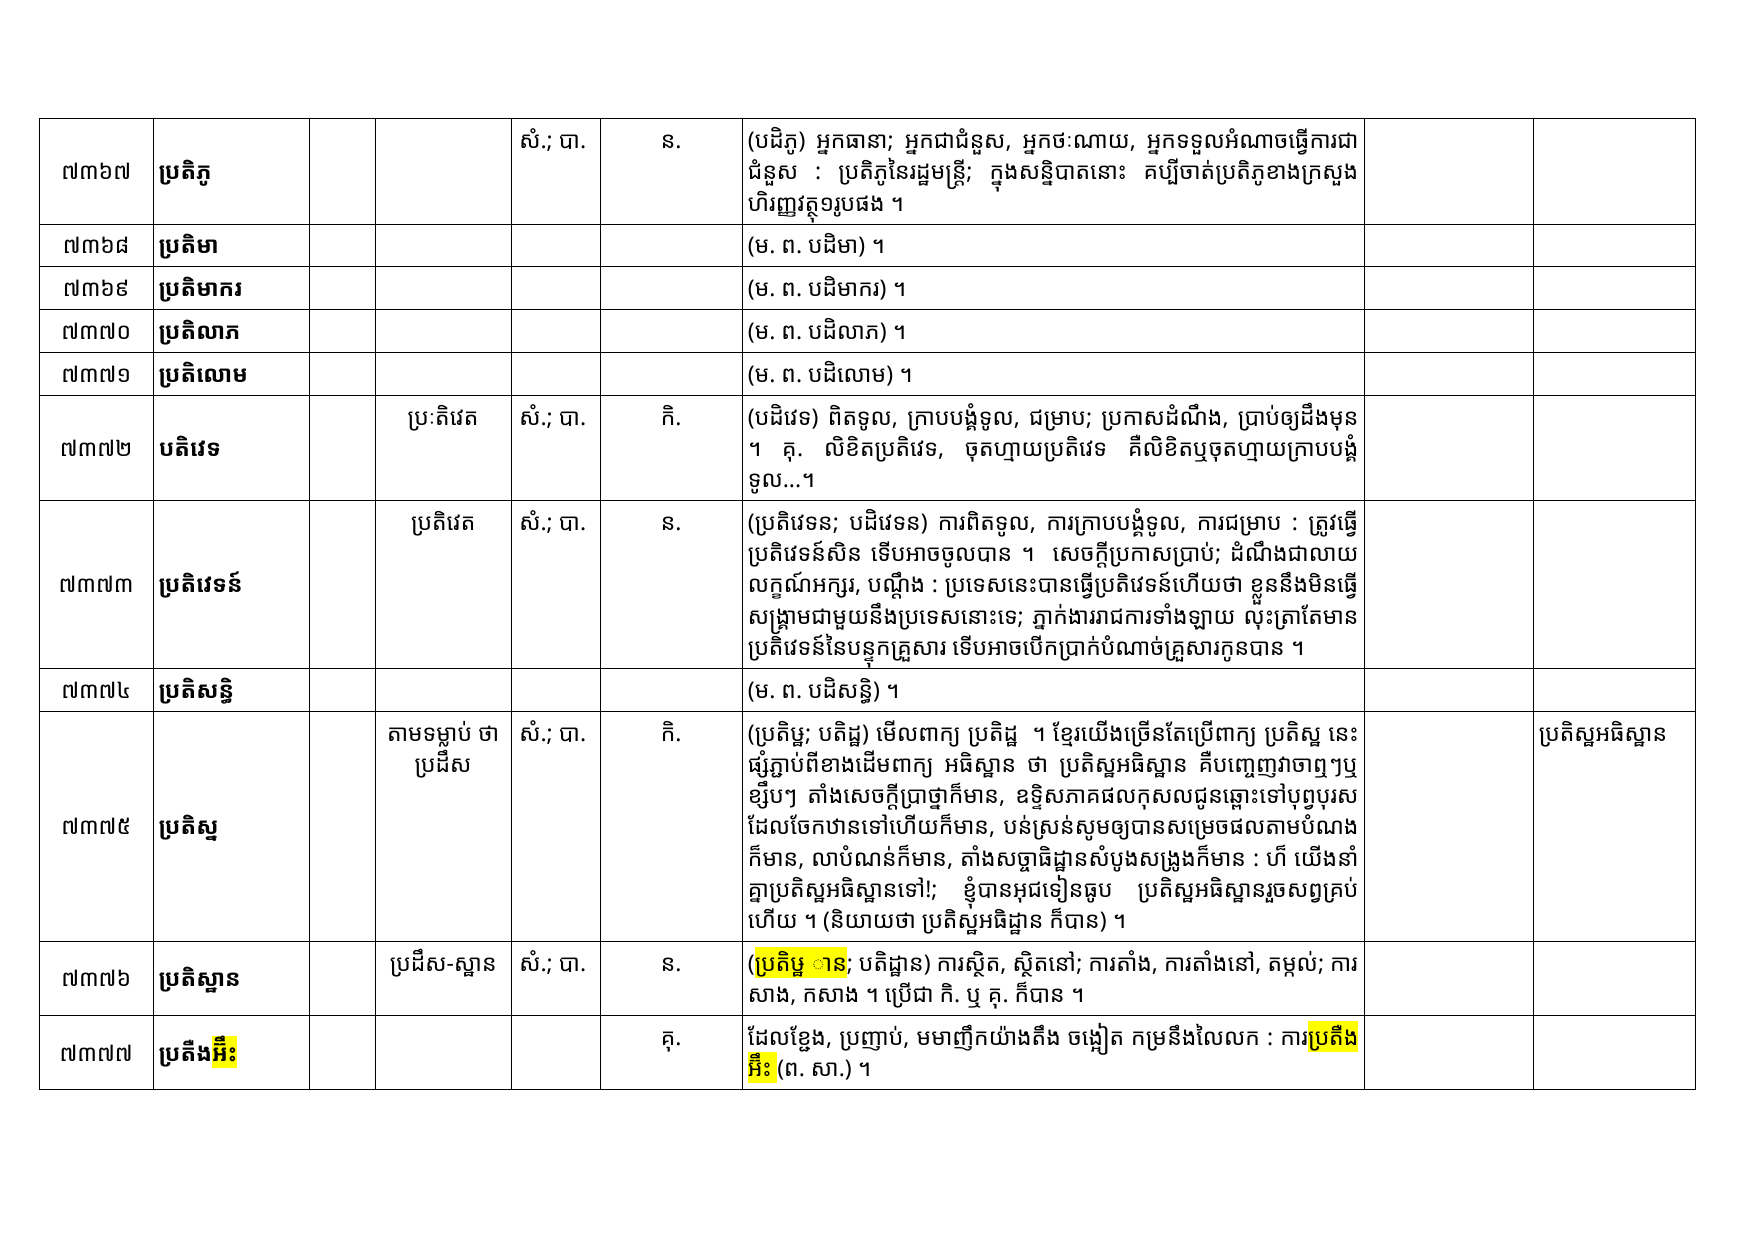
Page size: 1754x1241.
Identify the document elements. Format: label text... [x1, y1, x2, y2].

table_cell [310, 267, 375, 309]
table_cell [376, 310, 511, 352]
table_cell [376, 669, 511, 711]
table_cell [1534, 396, 1695, 500]
table_cell [1534, 310, 1695, 352]
table_cell [1534, 119, 1695, 223]
table_cell ៧៣៧៧ [40, 1016, 153, 1089]
table_cell [310, 669, 375, 711]
table_cell សំ.; បា. [512, 396, 600, 500]
table_cell [601, 353, 742, 395]
table_cell [1365, 353, 1533, 395]
table_cell [310, 225, 375, 266]
table_cell [1365, 119, 1533, 223]
table_cell [1534, 267, 1695, 309]
table_cell ៧៣៧១ [40, 353, 153, 395]
table_cell [1534, 1016, 1695, 1089]
table_cell [1365, 712, 1533, 941]
table_cell [512, 267, 600, 309]
table_cell [1534, 353, 1695, 395]
table_cell [512, 225, 600, 266]
table_cell កិ. [601, 396, 742, 500]
table_cell (ម. ព. បដិលោម) ។ [743, 353, 1364, 395]
table_cell [1365, 669, 1533, 711]
table_cell [1365, 225, 1533, 266]
table_cell ប្រតិស្ឋាន [154, 942, 309, 1015]
table_cell (ប្រតិឞ្ឋ; បតិដ្ឋ) មើល​ពាក្យ ប្រតិដ្ឋ ។ ខ្មែរ​យើង​ច្រើន​តែ​ប្រើ​ពាក្យ​ ប្រតិស្ឋ នេះ​ផ្សំ​ភ្ជាប់​ពី​ខាង​ដើម​ពាក្យ អធិស្ឋាន ថា ប្រតិស្ឋ​អធិស្ឋាន គឺ​បញ្ចេញ​វាចា​ឮ​ៗ​ឬ​ខ្សឹប​ៗ តាំង​សេចក្ដី​ប្រាថ្នា​ក៏​មាន, ឧទ្ទិស​ភាគ​ផល​កុសល​ជូន​ឆ្ពោះ​ទៅ​បុព្វ​បុរស​ដែល​ចែក​ឋាន​ទៅ​ហើយ​ក៏​មាន, បន់ស្រន់​សូម​ឲ្យ​បាន​សម្រេច​ផល​តាម​បំណង​ក៏​មាន, លា​បំណន់​ក៏​មាន, តាំង​សច្ចាធិដ្ឋាន​សំបូង​សង្រូង​ក៏​មាន : ហ៏ យើង​នាំ​គ្នា​ប្រតិស្ឋ​អធិស្ឋាន​ទៅ​!; ខ្ញុំ​បាន​អុជ​ទៀន​ធូប ប្រតិស្ឋ​អធិស្ឋាន​រួច​សព្វ​គ្រប់​ហើយ ។ (និយាយ​ថា ប្រតិស្ឋ​អធិដ្ឋាន ក៏​បាន) ។ [743, 712, 1364, 941]
table_cell ប្រៈតិវេត [376, 396, 511, 500]
table_cell ៧៣៧៤ [40, 669, 153, 711]
table_cell (បដិភូ) អ្នក​ធានា; អ្នក​ជា​ជំនួស, អ្នក​ថៈណាយ, អ្នក​ទទួល​អំណាច​ធ្វើ​ការ​ជា​ជំនួស : ប្រតិភូ​នៃ​រដ្ឋ​មន្ត្រី; ក្នុង​សន្និបាត​នោះ​ គប្បី​ចាត់​ប្រតិភូ​ខាង​ក្រសួង​ហិរញ្ញវត្ថុ​១​រូប​ផង ។ [743, 119, 1364, 223]
table_cell ន. [601, 501, 742, 668]
table_cell ប្រតិសន្ធិ [154, 669, 309, 711]
table_cell ប្រតិមាករ [154, 267, 309, 309]
table_cell ប្រតិលាភ [154, 310, 309, 352]
table_cell [512, 669, 600, 711]
table_cell (បដិវេទ) ពិត​ទូល, ក្រាប​បង្គំ​ទូល, ជម្រាប; ប្រកាស​ដំណឹង, ប្រាប់​ឲ្យ​ដឹង​មុន ។ គុ. លិខិត​ប្រតិវេទ, ចុតហ្មាយ​ប្រតិវេទ គឺ​លិខិត​ឬ​ចុតហ្មាយ​ក្រាប​បង្គំ​ទូល...។ [743, 396, 1364, 500]
table_cell (ម. ព. បដិលាភ) ។ [743, 310, 1364, 352]
table_cell [310, 712, 375, 941]
table_cell ប្រតិលោម [154, 353, 309, 395]
table_cell [1534, 669, 1695, 711]
table_cell [1365, 942, 1533, 1015]
table_cell [512, 353, 600, 395]
table_cell [601, 267, 742, 309]
table_cell (ម. ព. បដិមាករ) ។ [743, 267, 1364, 309]
table_cell ប្រតិមា [154, 225, 309, 266]
table_cell [1365, 267, 1533, 309]
table_cell ៧៣៧៥ [40, 712, 153, 941]
table_cell [512, 310, 600, 352]
table_cell [1365, 1016, 1533, 1089]
table_cell ប្រដឹស-ស្ឋាន [376, 942, 511, 1015]
table_cell (ម. ព. បដិមា) ។ [743, 225, 1364, 266]
table_cell [1534, 225, 1695, 266]
table_cell ប្រតិស្ន [154, 712, 309, 941]
table_cell ប្រតិវេត [376, 501, 511, 668]
table_cell (ប្រតិឞ្ឋ ាន; បតិដ្ឋាន) ការ​ស្ថិត, ស្ថិត​នៅ; ការ​តាំង, ការ​តាំង​នៅ, តម្កល់; ការ​សាង, កសាង ។ ប្រើ​ជា កិ. ឬ គុ. ក៏​បាន ។ [743, 942, 1364, 1015]
table_cell [310, 119, 375, 223]
table_cell សំ.; បា. [512, 501, 600, 668]
table_cell ន. [601, 942, 742, 1015]
table_cell ៧៣៧៣ [40, 501, 153, 668]
table_cell ន. [601, 119, 742, 223]
table_cell ៧៣៧៦ [40, 942, 153, 1015]
table_cell ៧៣៦៩ [40, 267, 153, 309]
table_cell [1365, 396, 1533, 500]
table_cell ប្រតិភូ [154, 119, 309, 223]
table_cell ៧៣៧០ [40, 310, 153, 352]
table_cell [376, 267, 511, 309]
table_cell [310, 501, 375, 668]
table_cell ប្រតឺងអ៊‌ឹះ [154, 1016, 309, 1089]
table_cell កិ. [601, 712, 742, 941]
table_cell [1534, 501, 1695, 668]
table_cell ប្រតិស្ឋ​អធិស្ឋាន [1534, 712, 1695, 941]
table_cell ៧៣៧២ [40, 396, 153, 500]
table_cell តាម​ទម្លាប់ ថា​ប្រដឹស [376, 712, 511, 941]
table_cell [376, 353, 511, 395]
table_cell [310, 1016, 375, 1089]
table_cell [1365, 501, 1533, 668]
table_cell [1365, 310, 1533, 352]
table_cell [376, 1016, 511, 1089]
table_cell បតិវេទ [154, 396, 309, 500]
table_cell [310, 353, 375, 395]
table_cell ដែល​ខ្ជែង, ប្រញាប់, មមាញឹក​យ៉ាង​តឹង ចង្អៀត កម្រ​នឹង​លៃ​លក : ការ​ប្រតឺងអ៊‌ឹះ (ព. សា.) ។ [743, 1016, 1364, 1089]
table_cell [601, 310, 742, 352]
table_cell [310, 396, 375, 500]
table_cell [310, 310, 375, 352]
table_cell [512, 1016, 600, 1089]
table_cell ៧៣៦៧ [40, 119, 153, 223]
table_cell [310, 942, 375, 1015]
table_cell ប្រតិវេទន៍ [154, 501, 309, 668]
table_cell [376, 119, 511, 223]
table_cell [1534, 942, 1695, 1015]
table_cell [376, 225, 511, 266]
table_cell (ម. ព. បដិសន្ធិ) ។ [743, 669, 1364, 711]
table_cell សំ.; បា. [512, 119, 600, 223]
table_cell ៧៣៦៨ [40, 225, 153, 266]
table_cell សំ.; បា. [512, 942, 600, 1015]
table_cell [601, 225, 742, 266]
table_cell សំ.; បា. [512, 712, 600, 941]
table_cell គុ. [601, 1016, 742, 1089]
table_cell [601, 669, 742, 711]
table_cell (ប្រតិវេទន; បដិវេទន) ការ​ពិត​ទូល, ការ​ក្រាប​បង្គំ​ទូល, ការ​ជម្រាប : ត្រូវ​ធ្វើ​ប្រតិវេទន៍​សិន ទើប​អាច​ចូល​បាន ។ សេចក្ដី​ប្រកាស​ប្រាប់; ដំណឹង​ជា​លាយ​លក្ខណ៍​អក្សរ, បណ្ដឹង : ប្រទេស​នេះ​បាន​ធ្វើ​ប្រតិវេទន៍​ហើយ​ថា ខ្លួន​នឹង​មិន​ធ្វើ​សង្គ្រាម​ជា​មួយ​នឹង​ប្រទេស​នោះ​ទេ; ភ្នាក់ងារ​រាជការ​ទាំងឡាយ លុះ​ត្រាតែ​មាន​ប្រតិវេទន៍​នៃ​បន្ទុក​គ្រួសារ ទើប​អាច​បើក​ប្រាក់​បំណាច់​គ្រួសារ​កូន​បាន ។ [743, 501, 1364, 668]
